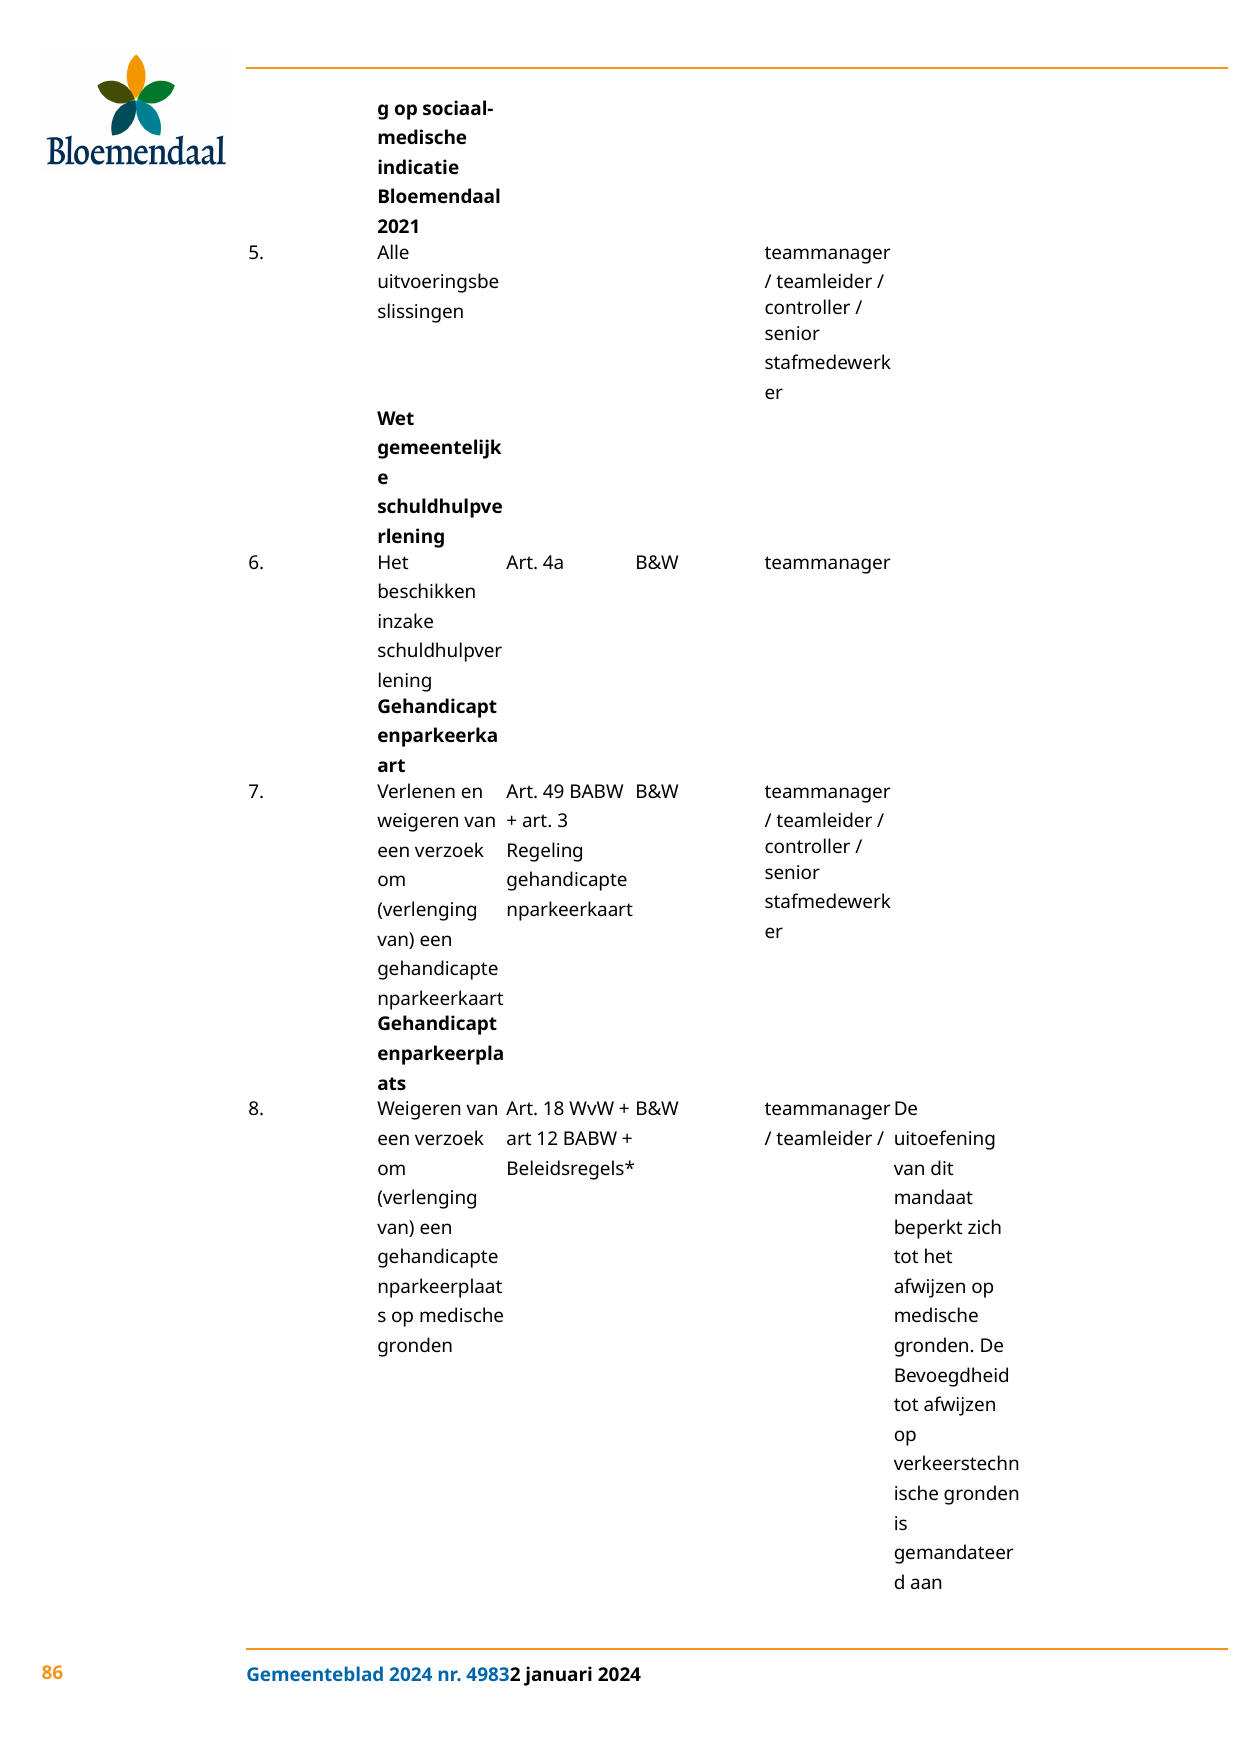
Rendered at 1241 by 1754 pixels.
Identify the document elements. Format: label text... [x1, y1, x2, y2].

table_cell Art. 49 BABW + art. 3 Regeling gehandicaptenparkeerkaart [506, 778, 635, 1011]
table_cell [1023, 575, 1152, 600]
table_cell 7. [248, 778, 377, 1011]
table_cell [506, 239, 635, 405]
table_cell B&W [635, 1096, 764, 1594]
table_cell teammanager / teamleider / [764, 239, 893, 294]
table_cell [248, 693, 377, 778]
table_cell 8. [248, 1096, 377, 1594]
table_cell Wet gemeentelijke schuldhulpverlening [377, 405, 506, 549]
table_cell [894, 549, 1022, 693]
table_cell Alle uitvoeringsbeslissingen [377, 239, 506, 405]
picture [41, 47, 231, 172]
table_cell [894, 778, 1022, 1011]
table_cell 5. [248, 239, 377, 405]
table_cell [894, 405, 1022, 549]
table_cell teammanager / teamleider / [764, 1096, 893, 1594]
table_cell 6. [248, 549, 377, 693]
table_cell [635, 693, 764, 778]
table_cell Art. 4a [506, 549, 635, 693]
table_cell [635, 95, 764, 239]
table_cell [764, 693, 893, 778]
table_cell g op sociaal-medische indicatie Bloemendaal 2021 [377, 95, 506, 239]
table_cell Gehandicaptenparkeerkaart [377, 693, 506, 778]
table_cell [1023, 600, 1152, 626]
table_cell [635, 1011, 764, 1096]
table_cell [764, 405, 893, 549]
table_cell [506, 693, 635, 778]
table_cell [1023, 652, 1152, 693]
table_cell Verlenen en weigeren van een verzoek om (verlenging van) een gehandicaptenparkeerkaart [377, 778, 506, 1011]
table_cell [248, 405, 377, 549]
table_cell Weigeren van een verzoek om (verlenging van) een gehandicaptenparkeerplaats op medische gronden [377, 1096, 506, 1594]
table_cell [894, 693, 1022, 778]
table_cell [894, 1011, 1022, 1096]
table_cell Gehandicaptenparkeerplaats [377, 1011, 506, 1096]
table_cell [506, 95, 635, 239]
table_cell teammanager / teamleider / [764, 778, 893, 833]
table_cell B&W [635, 549, 764, 693]
table_cell Het beschikken inzake schuldhulpverlening [377, 549, 506, 693]
table_cell [635, 239, 764, 405]
table_cell [1023, 626, 1152, 652]
table_cell [506, 405, 635, 549]
table_cell [635, 405, 764, 549]
table_cell [506, 1011, 635, 1096]
table_cell [248, 1011, 377, 1096]
table_cell [894, 239, 1022, 405]
table_cell Art. 18 WvW + art 12 BABW + Beleidsregels* [506, 1096, 635, 1594]
table_cell teammanager [764, 549, 893, 693]
table_cell controller / [764, 833, 893, 859]
table_cell [764, 1011, 893, 1096]
table_cell controller / [764, 294, 893, 320]
table_cell [248, 95, 377, 239]
table_cell senior stafmedewerker [764, 320, 893, 405]
table_cell B&W [635, 778, 764, 1011]
table_cell senior stafmedewerker [764, 859, 893, 1011]
table_cell [894, 95, 1022, 239]
table_cell De uitoefening van dit mandaat beperkt zich tot het afwijzen op medische gronden. De Bevoegdheid tot afwijzen op verkeerstechnische gronden is gemandateerd aan [894, 1096, 1022, 1594]
table_cell [764, 95, 893, 239]
